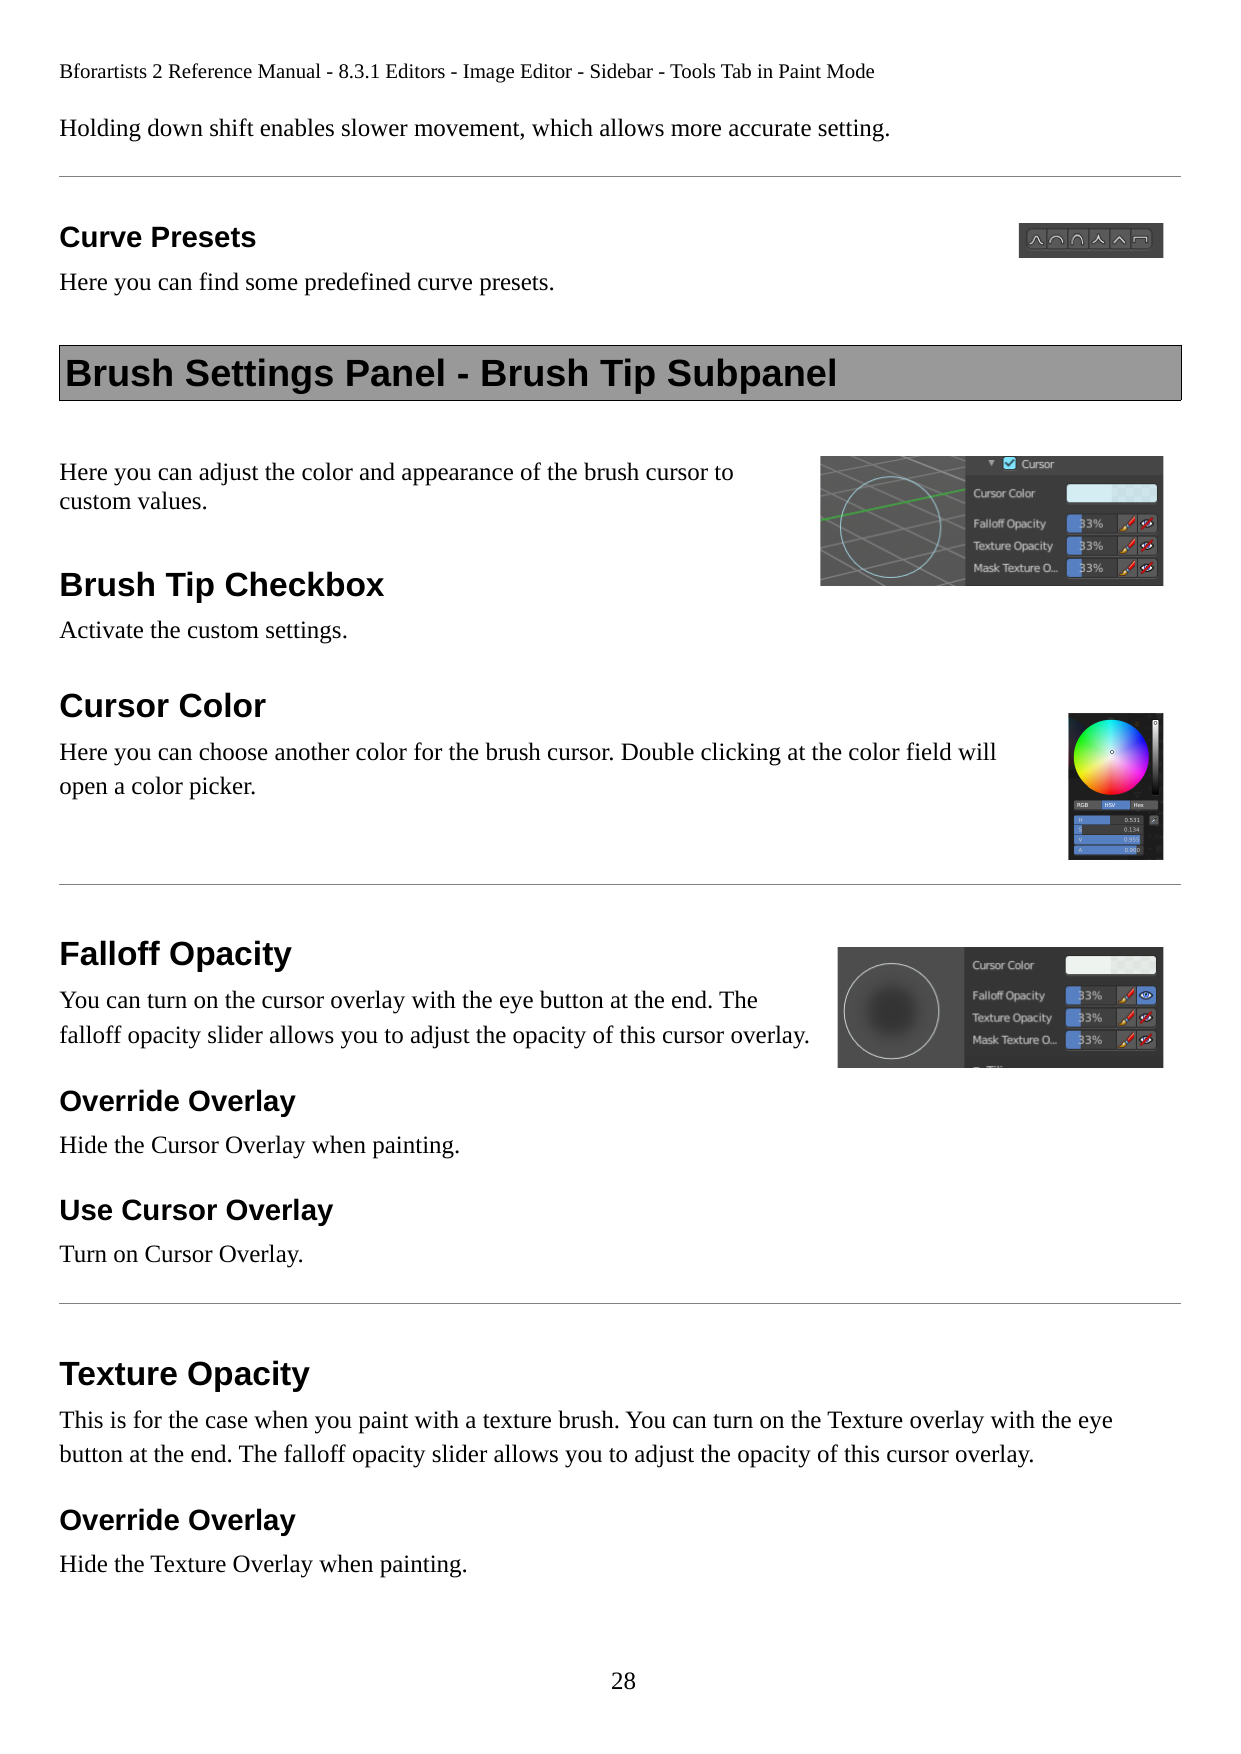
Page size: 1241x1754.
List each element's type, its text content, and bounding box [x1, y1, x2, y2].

subtitle Texture Opacity [59, 1354, 1181, 1392]
text This is for the case when you paint with a texture brush. You can turn on the Texture overlay with the eye button at the end. The falloff opacity slider allows you to adjust the opacity of this cursor overlay. [59, 1405, 1181, 1468]
picture [1068, 713, 1164, 860]
subtitle Use Cursor Overlay [59, 1193, 1181, 1227]
text Hide the Cursor Overlay when painting. [59, 1130, 1181, 1158]
text Here you can choose another color for the brush cursor. Double clicking at the color field will open a color picker. [59, 737, 1068, 800]
subtitle Override Overlay [59, 1083, 1181, 1117]
subtitle Brush Tip Checkbox [59, 564, 1181, 603]
subtitle Cursor Color [59, 685, 1181, 724]
picture [820, 456, 1164, 586]
subtitle Curve Presets [59, 220, 1181, 254]
text Here you can adjust the color and appearance of the brush cursor to custom values. [59, 457, 820, 515]
text You can turn on the cursor overlay with the eye button at the end. The falloff opacity slider allows you to adjust the opacity of this cursor overlay. [59, 985, 837, 1048]
subtitle Falloff Opacity [59, 934, 1181, 973]
text Hide the Texture Overlay when painting. [59, 1549, 1181, 1578]
subtitle Override Overlay [59, 1503, 1181, 1537]
text Turn on Cursor Overlay. [59, 1239, 1181, 1268]
text Activate the custom settings. [59, 616, 1181, 644]
picture [837, 947, 1164, 1068]
picture [1018, 223, 1164, 258]
text Here you can find some predefined curve presets. [59, 267, 1181, 295]
table_header Brush Settings Panel - Brush Tip Subpanel [60, 346, 1181, 400]
text Holding down shift enables slower movement, which allows more accurate setting. [59, 113, 1181, 141]
